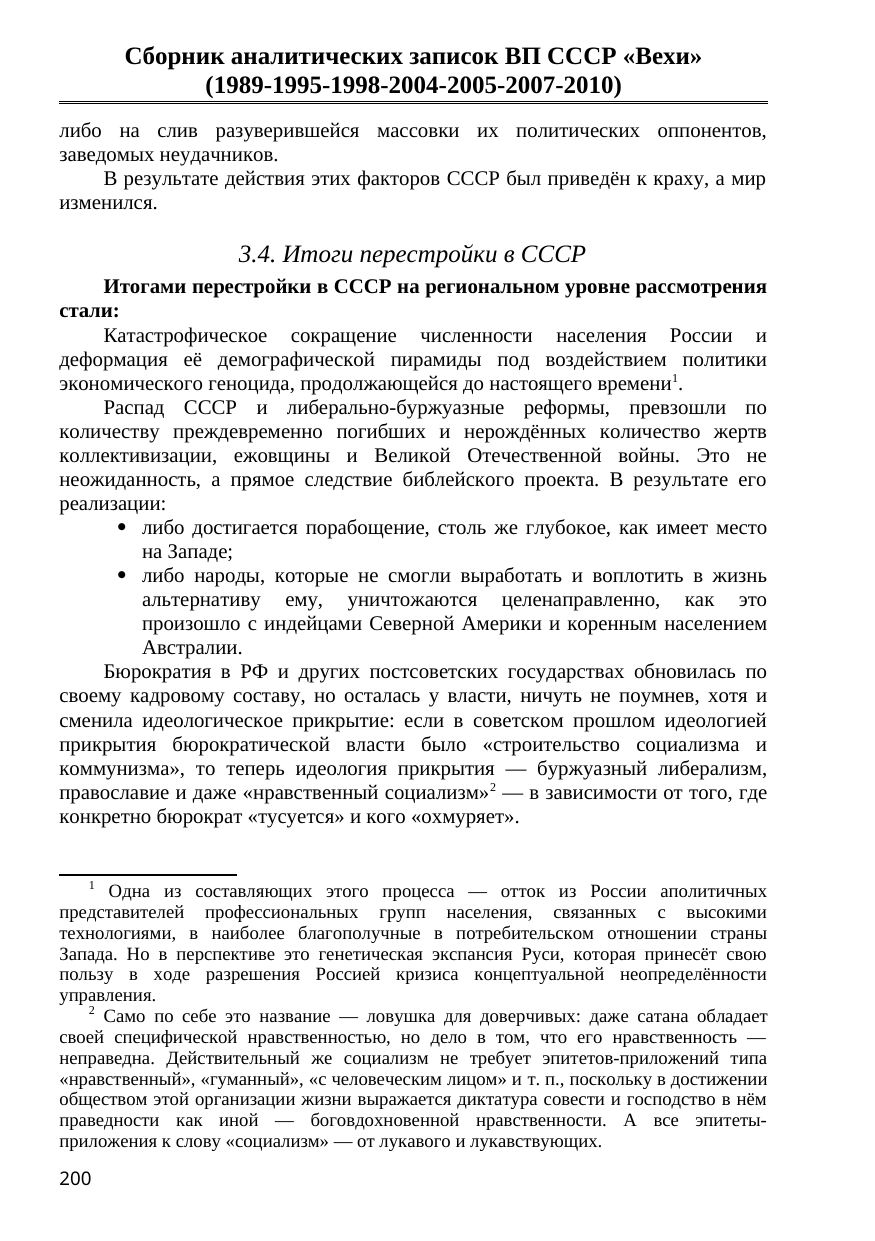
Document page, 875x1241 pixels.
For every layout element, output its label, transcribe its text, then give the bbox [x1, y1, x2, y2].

list либо достигается порабощение, столь же глубокое, как имеет место на Западе; [118, 515, 768, 563]
text Само по себе это название — ловушка для доверчивых: даже сатана обладает своей специфической нравственностью, но дело в том, что его нравственность — неправедна. Действительный же социализм не требует эпитетов-приложений типа «нравственный», «гуманный», «с человеческим лицом» и т. п., поскольку в достижении обществом этой организации жизни выражается диктатура совести и господство в нём праведности как иной — боговдохновенной нравственности. А все эпитеты-приложения к слову «социализм» — от лукавого и лукавствующих. [59, 1006, 768, 1152]
text Бюрократия в РФ и других постсоветских государствах обновилась по своему кадровому составу, но осталась у власти, ничуть не поумнев, хотя и сменила идеологическое прикрытие: если в советском прошлом идеологией прикрытия бюрократической власти было «строительство социализма и коммунизма», то теперь идеология прикрытия — буржуазный либерализм, православие и даже «нравственный социализм» — в зависимости от того, где конкретно бюрократ «тусуется» и кого «охмуряет». [59, 659, 768, 828]
subtitle 3.4. Итоги перестройки в СССР [59, 239, 768, 268]
text Итогами перестройки в СССР на региональном уровне рассмотрения стали: [59, 274, 768, 322]
text Одна из составляющих этого процесса — отток из России аполитичных представителей профессиональных групп населения, связанных с высокими технологиями, в наиболее благополучные в потребительском отношении страны Запада. Но в перспективе это генетическая экспансия Руси, которая принесёт свою пользу в ходе разрешения Россией кризиса концептуальной неопределённости управления. [59, 881, 768, 1006]
text Катастрофическое сокращение численности населения России и деформация её демографической пирамиды под воздействием политики экономического геноцида, продолжающейся до настоящего времени. [59, 322, 768, 395]
text В результате действия этих факторов СССР был приведён к краху, а мир изменился. [59, 166, 768, 214]
text либо на слив разуверившейся массовки их политических оппонентов, заведомых неудачников. [59, 118, 768, 166]
text Распад СССР и либерально-буржуазные реформы, превзошли по количеству преждевременно погибших и нерождённых количество жертв коллективизации, ежовщины и Великой Отечественной войны. Это не неожиданность, а прямое следствие библейского проекта. В результате его реализации: [59, 395, 768, 515]
list либо народы, которые не смогли выработать и воплотить в жизнь альтернативу ему, уничтожаются целенаправленно, как это произошло с индейцами Северной Америки и коренным населением Австралии. [118, 563, 768, 659]
